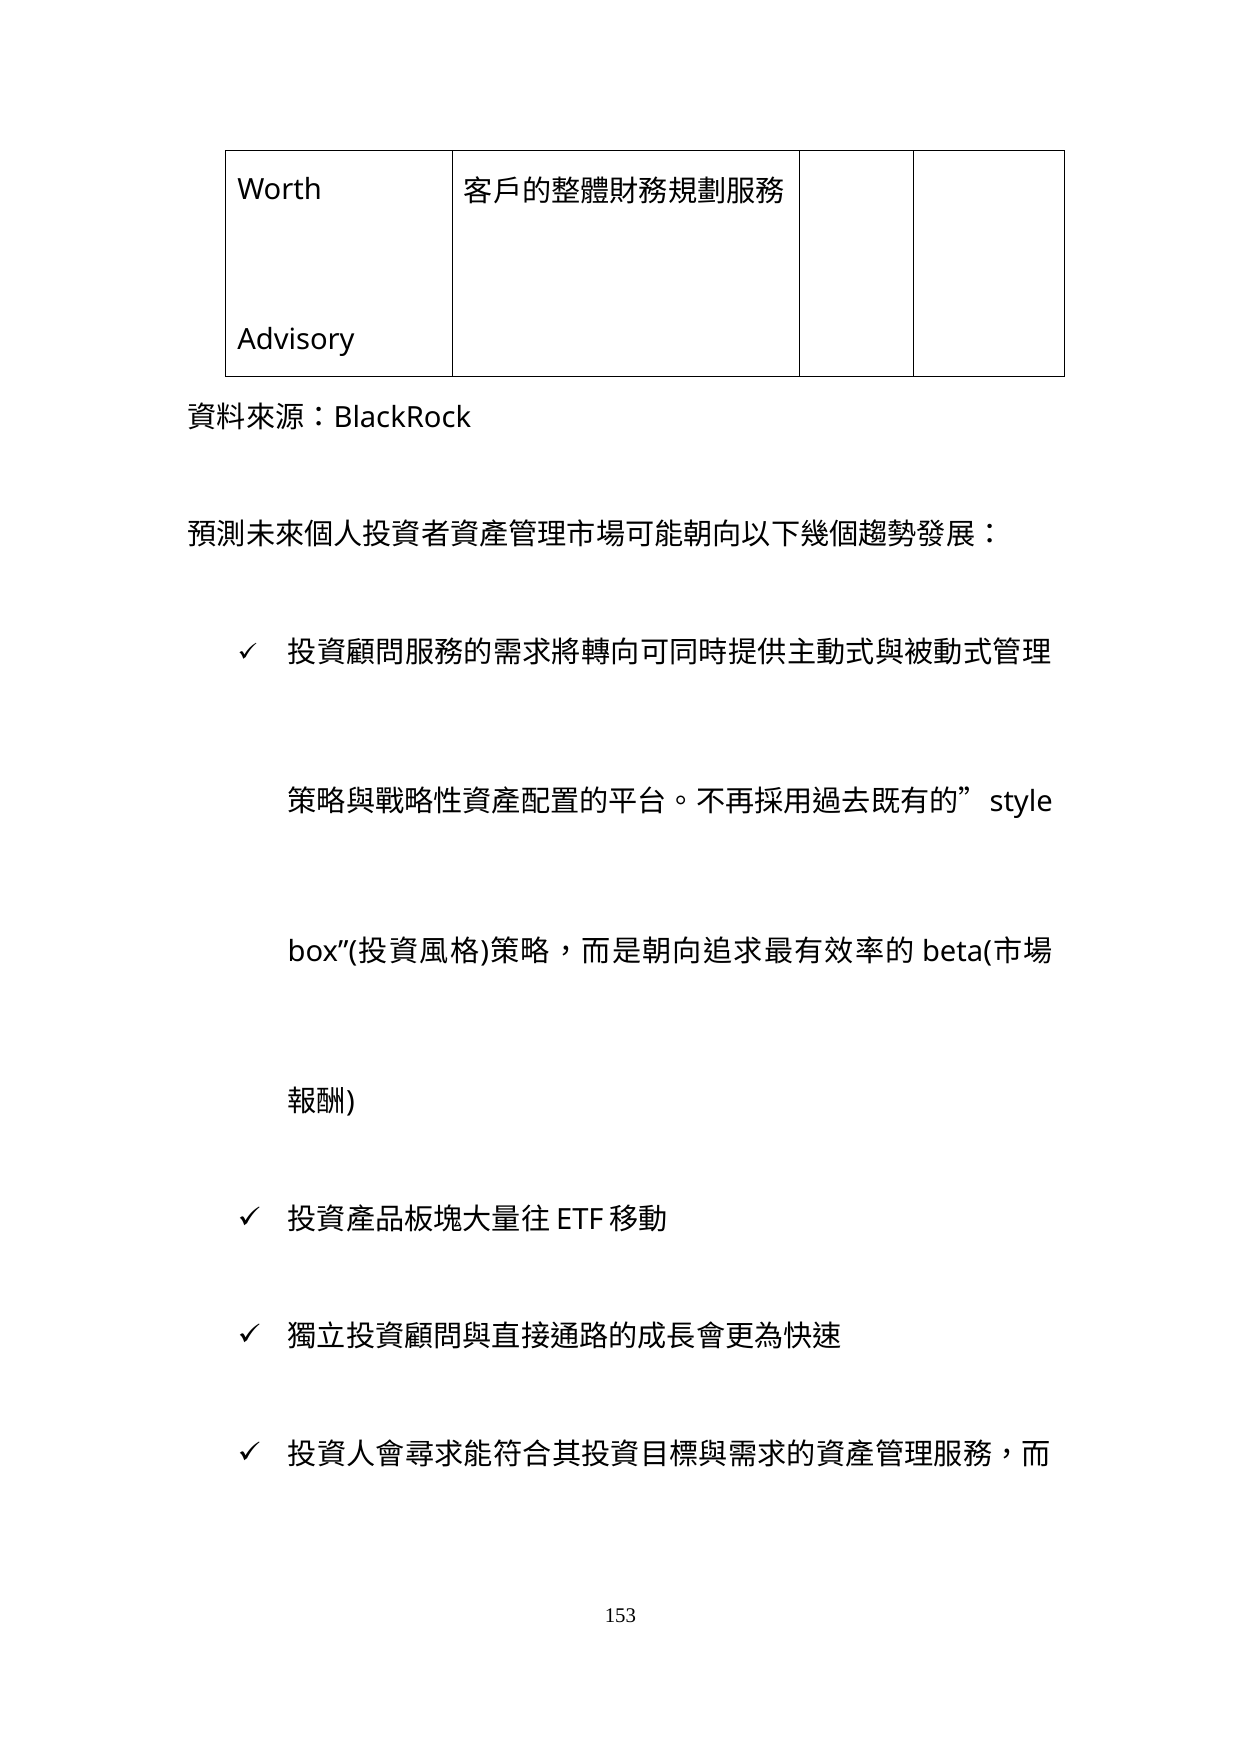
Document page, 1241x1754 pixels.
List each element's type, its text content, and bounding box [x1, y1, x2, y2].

list 投資產品板塊大量往ETF移動 [237, 1179, 1053, 1254]
table_cell [914, 151, 1064, 376]
table_cell 客戶的整體財務規劃服務 [453, 151, 799, 376]
list 獨立投資顧問與直接通路的成長會更為快速 [237, 1297, 1053, 1372]
list 投資人會尋求能符合其投資目標與需求的資產管理服務，而 [237, 1414, 1053, 1489]
table_cell Worth Advisory [226, 151, 452, 376]
text 資料來源：BlackRock [187, 377, 1053, 452]
list 投資顧問服務的需求將轉向可同時提供主動式與被動式管理策略與戰略性資產配置的平台。不再採用過去既有的”style box”(投資風格)策略，而是朝向追求最有效率的beta(市場報酬) [237, 612, 1053, 1137]
text 預測未來個人投資者資產管理市場可能朝向以下幾個趨勢發展： [187, 494, 1053, 569]
table_cell [800, 151, 913, 376]
